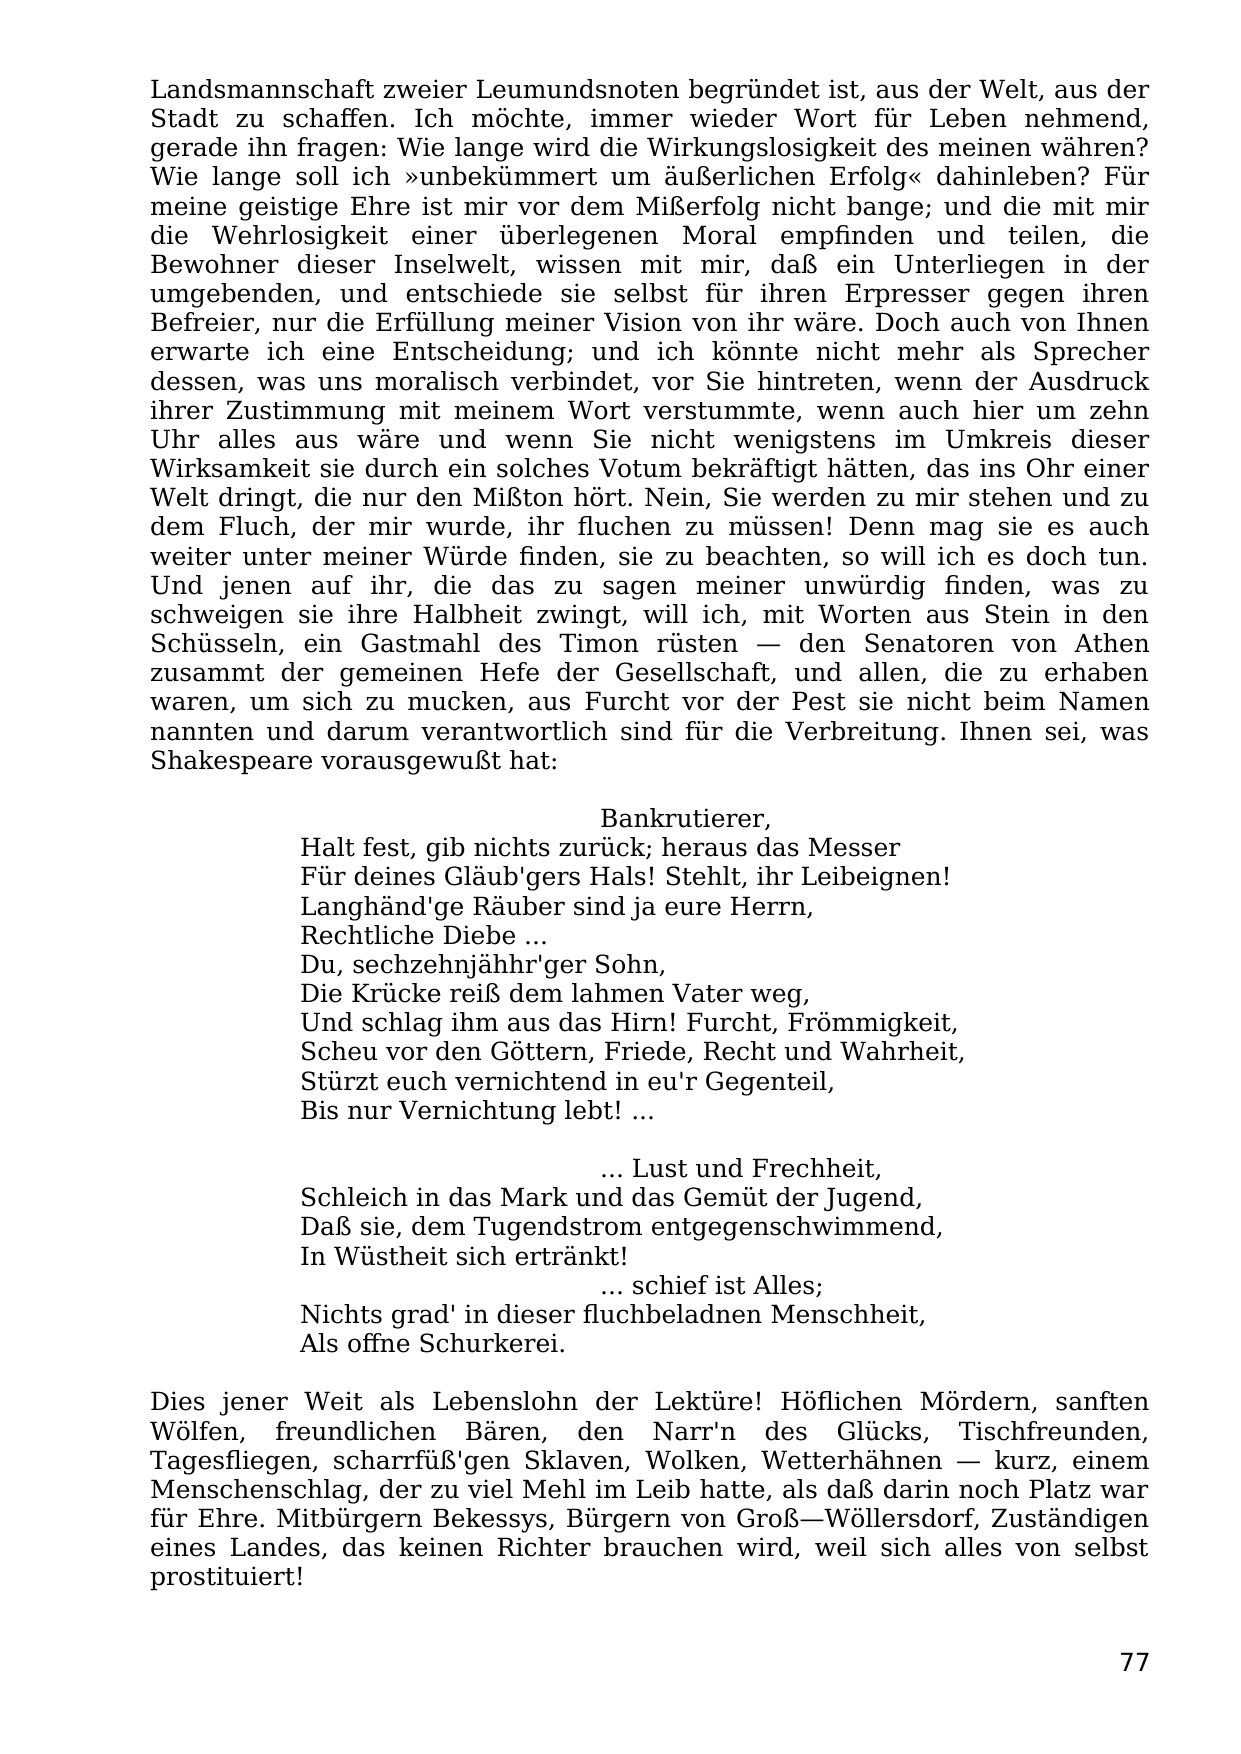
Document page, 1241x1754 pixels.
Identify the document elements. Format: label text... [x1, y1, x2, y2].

text ... Lust und Frechheit, [300, 1154, 1151, 1183]
text Nichts grad' in dieser fluchbeladnen Menschheit, [300, 1300, 1151, 1329]
text Schleich in das Mark und das Gemüt der Jugend, [300, 1183, 1151, 1212]
text Stürzt euch vernichtend in eu'r Gegenteil, [300, 1067, 1151, 1096]
text Bis nur Vernichtung lebt! ... [300, 1096, 1151, 1125]
text Rechtliche Diebe ... [300, 921, 1151, 950]
text Daß sie, dem Tugendstrom entgegenschwimmend, [300, 1212, 1151, 1242]
text Dies jener Weit als Lebenslohn der Lektüre! Höflichen Mördern, sanften Wölfen, freundlichen Bären, den Narr'n des Glücks, Tischfreunden, Tagesfliegen, scharrfüß'gen Sklaven, Wolken, Wetterhähnen — kurz, einem Menschenschlag, der zu viel Mehl im Leib hatte, als daß darin noch Platz war für Ehre. Mitbürgern Bekessys, Bürgern von Groß—Wöllersdorf, Zuständigen eines Landes, das keinen Richter brauchen wird, weil sich alles von selbst prostituiert! [150, 1387, 1151, 1592]
text Für deines Gläub'gers Hals! Stehlt, ihr Leibeignen! [300, 862, 1151, 892]
text Langhänd'ge Räuber sind ja eure Herrn, [300, 892, 1151, 921]
text Du, sechzehnjähhr'ger Sohn, [300, 950, 1151, 979]
text Scheu vor den Göttern, Friede, Recht und Wahrheit, [300, 1037, 1151, 1067]
text Die Krücke reiß dem lahmen Vater weg, [300, 979, 1151, 1008]
text Und schlag ihm aus das Hirn! Furcht, Frömmigkeit, [300, 1008, 1151, 1037]
text Halt fest, gib nichts zurück; heraus das Messer [300, 833, 1151, 862]
text ... schief ist Alles; [300, 1271, 1151, 1300]
text Als offne Schurkerei. [300, 1329, 1151, 1358]
text Landsmannschaft zweier Leumundsnoten begründet ist, aus der Welt, aus der Stadt zu schaffen. Ich möchte, immer wieder Wort für Leben nehmend, gerade ihn fragen: Wie lange wird die Wirkungslosigkeit des meinen währen? Wie lange soll ich »unbekümmert um äußerlichen Erfolg« dahinleben? Für meine geistige Ehre ist mir vor dem Mißerfolg nicht bange; und die mit mir die Wehrlosigkeit einer überlegenen Moral empfinden und teilen, die Bewohner dieser Inselwelt, wissen mit mir, daß ein Unterliegen in der umgebenden, und entschiede sie selbst für ihren Erpresser gegen ihren Befreier, nur die Erfüllung meiner Vision von ihr wäre. Doch auch von Ihnen erwarte ich eine Entscheidung; und ich könnte nicht mehr als Sprecher dessen, was uns moralisch verbindet, vor Sie hintreten, wenn der Ausdruck ihrer Zustimmung mit meinem Wort verstummte, wenn auch hier um zehn Uhr alles aus wäre und wenn Sie nicht wenigstens im Umkreis dieser Wirksamkeit sie durch ein solches Votum bekräftigt hätten, das ins Ohr einer Welt dringt, die nur den Mißton hört. Nein, Sie werden zu mir stehen und zu dem Fluch, der mir wurde, ihr fluchen zu müssen! Denn mag sie es auch weiter unter meiner Würde finden, sie zu beachten, so will ich es doch tun. Und jenen auf ihr, die das zu sagen meiner unwürdig finden, was zu schweigen sie ihre Halbheit zwingt, will ich, mit Worten aus Stein in den Schüsseln, ein Gastmahl des Timon rüsten — den Senatoren von Athen zusammt der gemeinen Hefe der Gesellschaft, und allen, die zu erhaben waren, um sich zu mucken, aus Furcht vor der Pest sie nicht beim Namen nannten und darum verantwortlich sind für die Verbreitung. Ihnen sei, was Shakespeare vorausgewußt hat: [150, 75, 1151, 775]
text Bankrutierer, [300, 804, 1151, 833]
text In Wüstheit sich ertränkt! [300, 1242, 1151, 1271]
